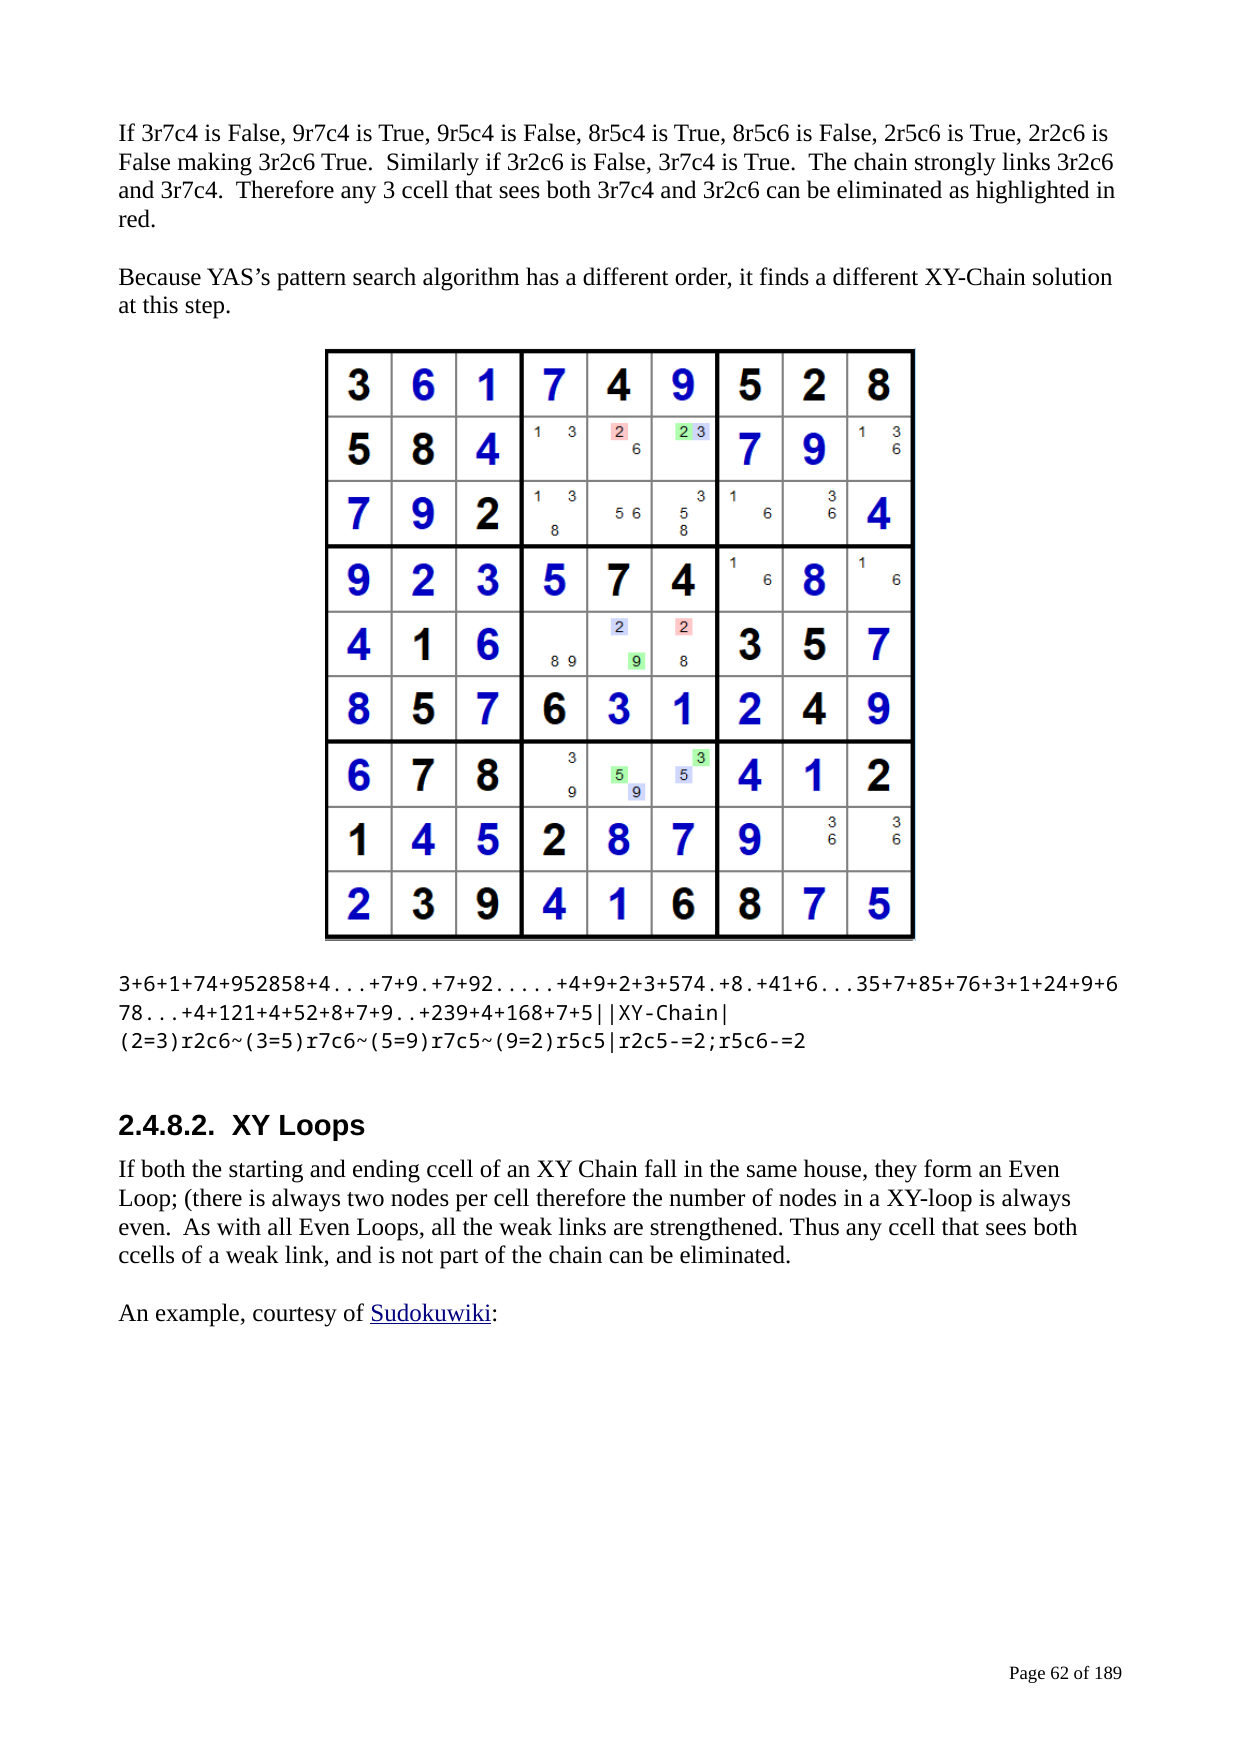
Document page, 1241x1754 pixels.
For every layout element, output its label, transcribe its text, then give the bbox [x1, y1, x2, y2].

text 3+6+1+74+952858+4...+7+9.+7+92.....+4+9+2+3+574.+8.+41+6...35+7+85+76+3+1+24+9+678...+4+121+4+52+8+7+9..+239+4+168+7+5||XY-Chain|(2=3)r2c6~(3=5)r7c6~(5=9)r7c5~(9=2)r5c5|r2c5-=2;r5c6-=2 [118, 969, 1122, 1054]
text If both the starting and ending ccell of an XY Chain fall in the same house, they form an Even Loop; (there is always two nodes per cell therefore the number of nodes in a XY-loop is always even. As with all Even Loops, all the weak links are strengthened. Thus any ccell that sees both ccells of a weak link, and is not part of the chain can be eliminated. [118, 1154, 1122, 1269]
subtitle XY Loops [118, 1108, 1122, 1142]
text If 3r7c4 is False, 9r7c4 is True, 9r5c4 is False, 8r5c4 is True, 8r5c6 is False, 2r5c6 is True, 2r2c6 is False making 3r2c6 True. Similarly if 3r2c6 is False, 3r7c4 is True. The chain strongly links 3r2c6 and 3r7c4. Therefore any 3 ccell that sees both 3r7c4 and 3r2c6 can be eliminated as highlighted in red. [118, 118, 1122, 233]
text Because YAS’s pattern search algorithm has a different order, it finds a different XY-Chain solution at this step. [118, 262, 1122, 319]
picture [325, 348, 916, 941]
text An example, courtesy of Sudokuwiki: [118, 1298, 1122, 1327]
